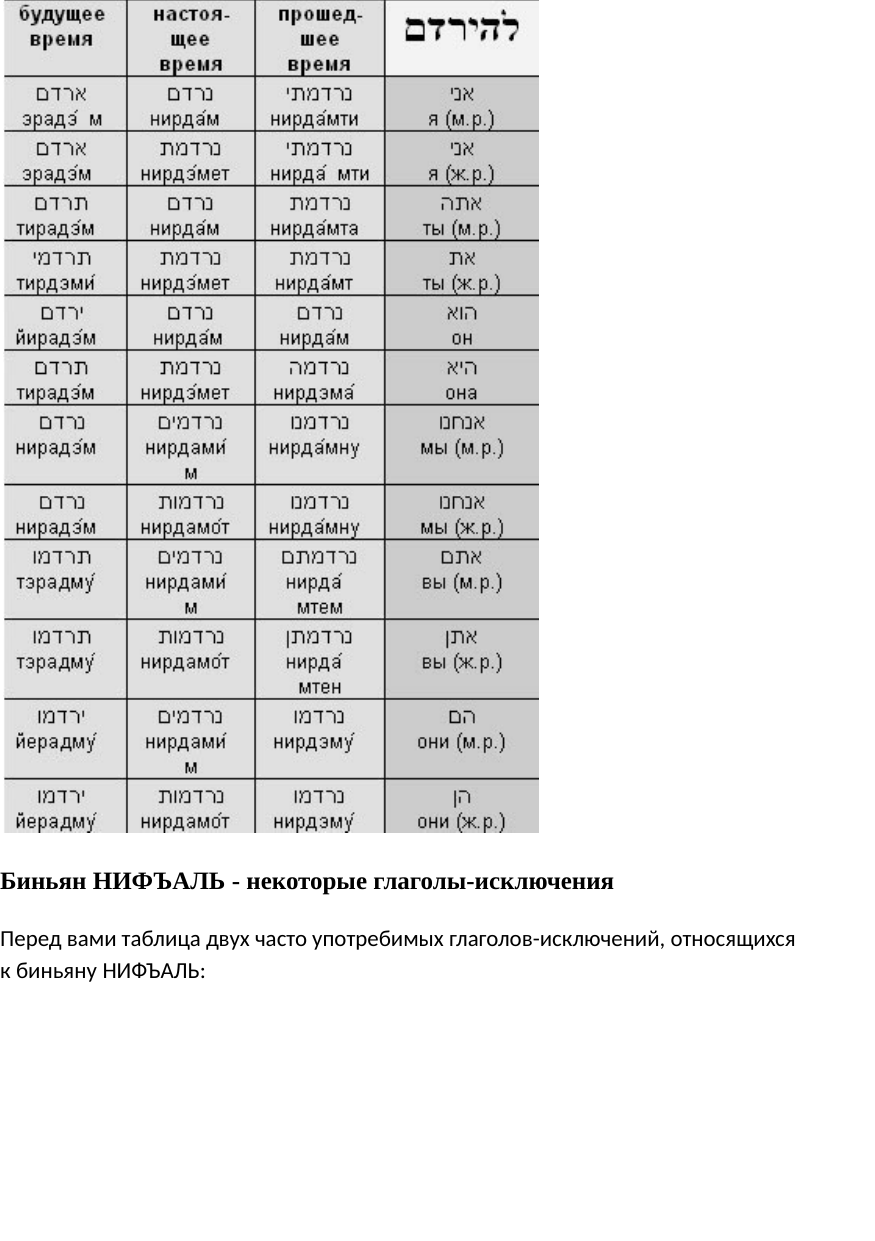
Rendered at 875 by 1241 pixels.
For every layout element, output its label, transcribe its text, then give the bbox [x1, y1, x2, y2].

subtitle Биньян НИФЪАЛЬ - некоторые глаголы-исключения [0, 866, 874, 895]
picture [3, 0, 539, 833]
text Перед вами таблица двух часто употребимых глаголов-исключений, относящихся к биньяну НИФЪАЛЬ: [0, 924, 874, 984]
